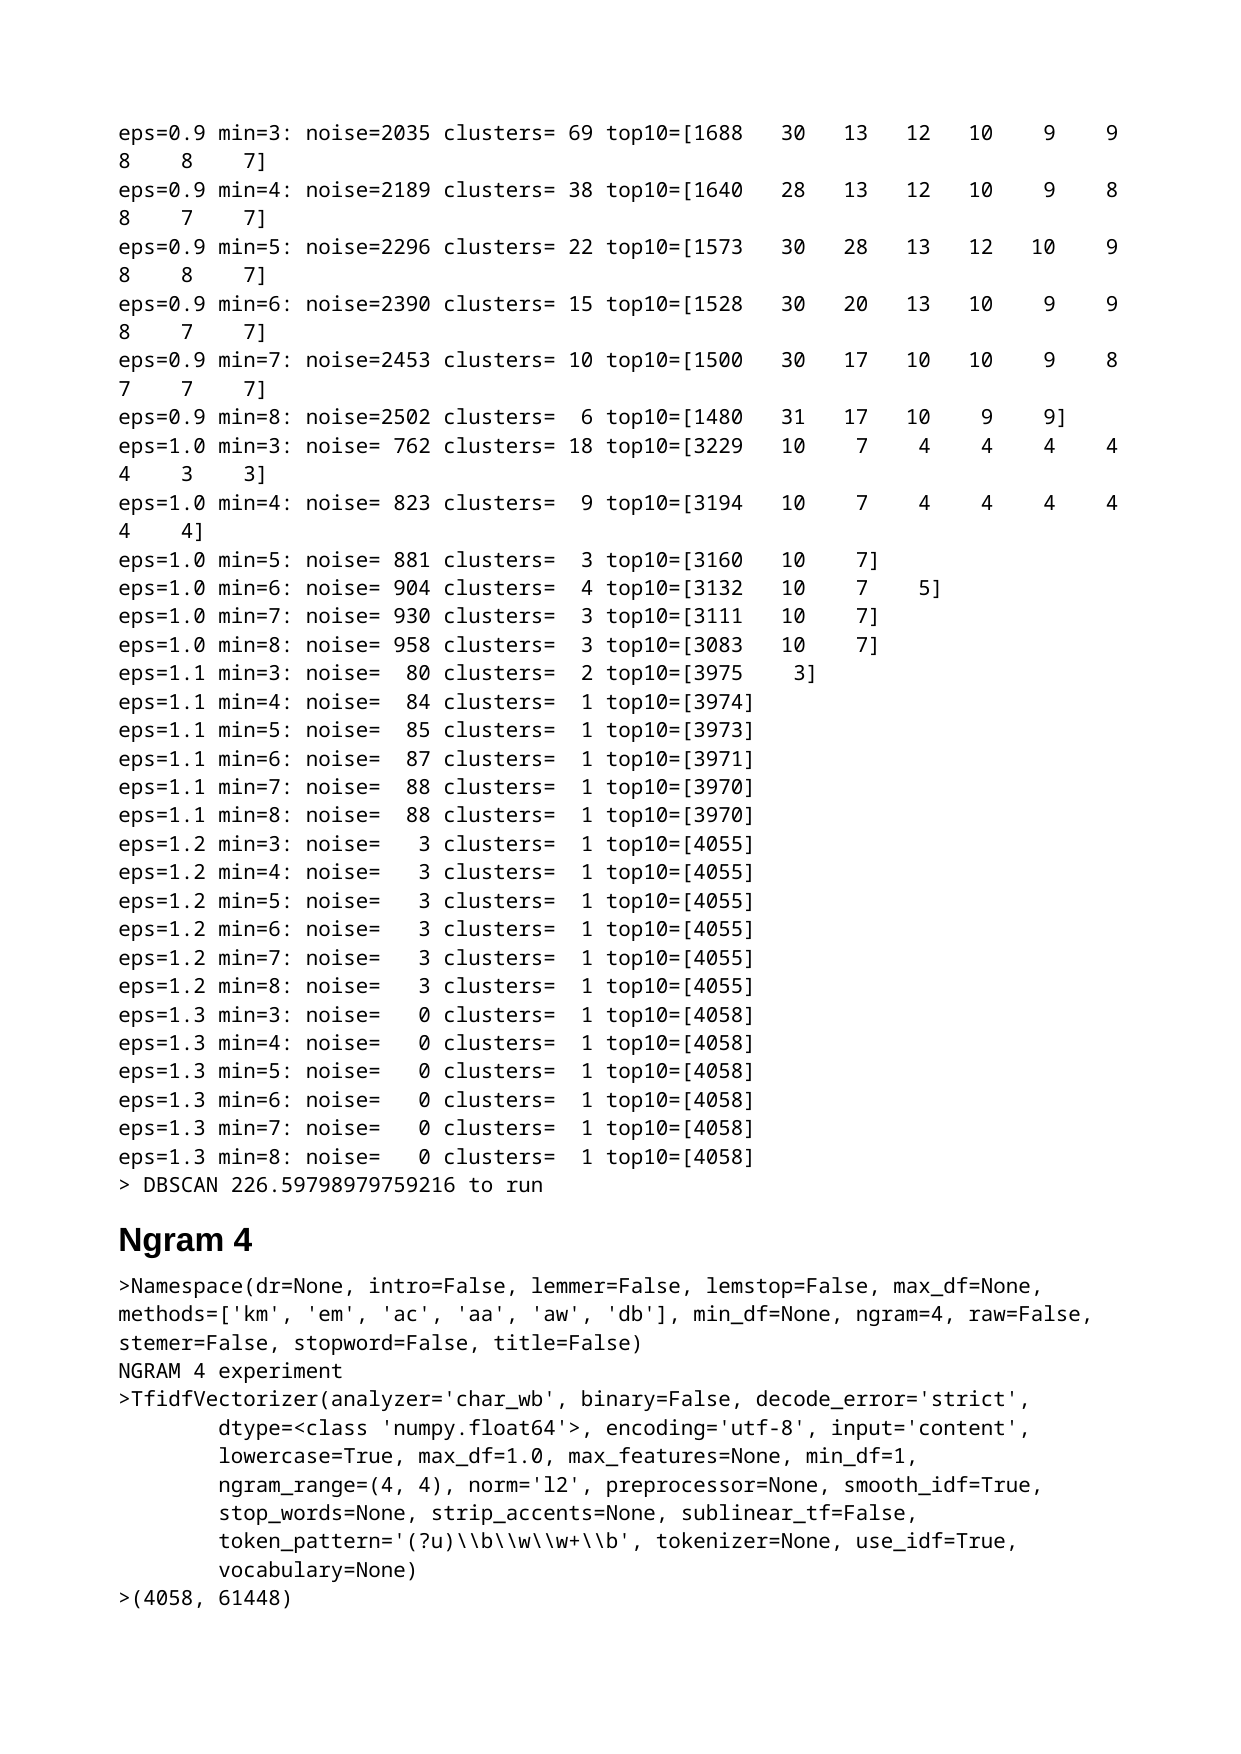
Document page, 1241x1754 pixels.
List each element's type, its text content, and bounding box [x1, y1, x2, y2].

text eps=1.3 min=5: noise= 0 clusters= 1 top10=[4058] [118, 1057, 1122, 1085]
text eps=1.1 min=3: noise= 80 clusters= 2 top10=[3975 3] [118, 658, 1122, 687]
text eps=1.1 min=4: noise= 84 clusters= 1 top10=[3974] [118, 687, 1122, 715]
text stop_words=None, strip_accents=None, sublinear_tf=False, [118, 1498, 1122, 1527]
text eps=1.0 min=3: noise= 762 clusters= 18 top10=[3229 10 7 4 4 4 4 4 3 3] [118, 431, 1122, 488]
text >Namespace(dr=None, intro=False, lemmer=False, lemstop=False, max_df=None, methods=['km', 'em', 'ac', 'aa', 'aw', 'db'], min_df=None, ngram=4, raw=False, stemer=False, stopword=False, title=False) [118, 1271, 1122, 1356]
text vocabulary=None) [118, 1555, 1122, 1583]
text eps=1.0 min=4: noise= 823 clusters= 9 top10=[3194 10 7 4 4 4 4 4 4] [118, 488, 1122, 545]
text eps=1.1 min=7: noise= 88 clusters= 1 top10=[3970] [118, 772, 1122, 801]
text eps=1.0 min=5: noise= 881 clusters= 3 top10=[3160 10 7] [118, 545, 1122, 573]
text eps=1.1 min=6: noise= 87 clusters= 1 top10=[3971] [118, 744, 1122, 772]
text eps=0.9 min=8: noise=2502 clusters= 6 top10=[1480 31 17 10 9 9] [118, 402, 1122, 431]
text NGRAM 4 experiment [118, 1356, 1122, 1384]
text eps=1.3 min=8: noise= 0 clusters= 1 top10=[4058] [118, 1142, 1122, 1170]
text eps=1.1 min=5: noise= 85 clusters= 1 top10=[3973] [118, 715, 1122, 744]
text eps=1.1 min=8: noise= 88 clusters= 1 top10=[3970] [118, 801, 1122, 829]
text eps=1.0 min=7: noise= 930 clusters= 3 top10=[3111 10 7] [118, 602, 1122, 630]
text eps=1.2 min=5: noise= 3 clusters= 1 top10=[4055] [118, 886, 1122, 914]
text eps=0.9 min=4: noise=2189 clusters= 38 top10=[1640 28 13 12 10 9 8 8 7 7] [118, 175, 1122, 232]
text eps=0.9 min=6: noise=2390 clusters= 15 top10=[1528 30 20 13 10 9 9 8 7 7] [118, 289, 1122, 346]
text lowercase=True, max_df=1.0, max_features=None, min_df=1, [118, 1441, 1122, 1470]
text eps=1.3 min=3: noise= 0 clusters= 1 top10=[4058] [118, 1000, 1122, 1028]
text eps=1.0 min=6: noise= 904 clusters= 4 top10=[3132 10 7 5] [118, 573, 1122, 602]
text eps=1.2 min=4: noise= 3 clusters= 1 top10=[4055] [118, 857, 1122, 886]
text eps=1.0 min=8: noise= 958 clusters= 3 top10=[3083 10 7] [118, 630, 1122, 658]
text eps=1.2 min=7: noise= 3 clusters= 1 top10=[4055] [118, 943, 1122, 971]
subtitle Ngram 4 [118, 1219, 1122, 1258]
text eps=1.3 min=6: noise= 0 clusters= 1 top10=[4058] [118, 1085, 1122, 1113]
text eps=0.9 min=7: noise=2453 clusters= 10 top10=[1500 30 17 10 10 9 8 7 7 7] [118, 346, 1122, 402]
text eps=1.2 min=8: noise= 3 clusters= 1 top10=[4055] [118, 971, 1122, 1000]
text >(4058, 61448) [118, 1583, 1122, 1612]
text > DBSCAN 226.59798979759216 to run [118, 1170, 1122, 1199]
text token_pattern='(?u)\\b\\w\\w+\\b', tokenizer=None, use_idf=True, [118, 1527, 1122, 1555]
text eps=1.3 min=7: noise= 0 clusters= 1 top10=[4058] [118, 1113, 1122, 1142]
text >TfidfVectorizer(analyzer='char_wb', binary=False, decode_error='strict', [118, 1384, 1122, 1413]
text eps=0.9 min=3: noise=2035 clusters= 69 top10=[1688 30 13 12 10 9 9 8 8 7] [118, 118, 1122, 175]
text eps=0.9 min=5: noise=2296 clusters= 22 top10=[1573 30 28 13 12 10 9 8 8 7] [118, 232, 1122, 289]
text ngram_range=(4, 4), norm='l2', preprocessor=None, smooth_idf=True, [118, 1470, 1122, 1498]
text eps=1.2 min=3: noise= 3 clusters= 1 top10=[4055] [118, 829, 1122, 857]
text dtype=<class 'numpy.float64'>, encoding='utf-8', input='content', [118, 1413, 1122, 1441]
text eps=1.2 min=6: noise= 3 clusters= 1 top10=[4055] [118, 914, 1122, 943]
text eps=1.3 min=4: noise= 0 clusters= 1 top10=[4058] [118, 1028, 1122, 1057]
